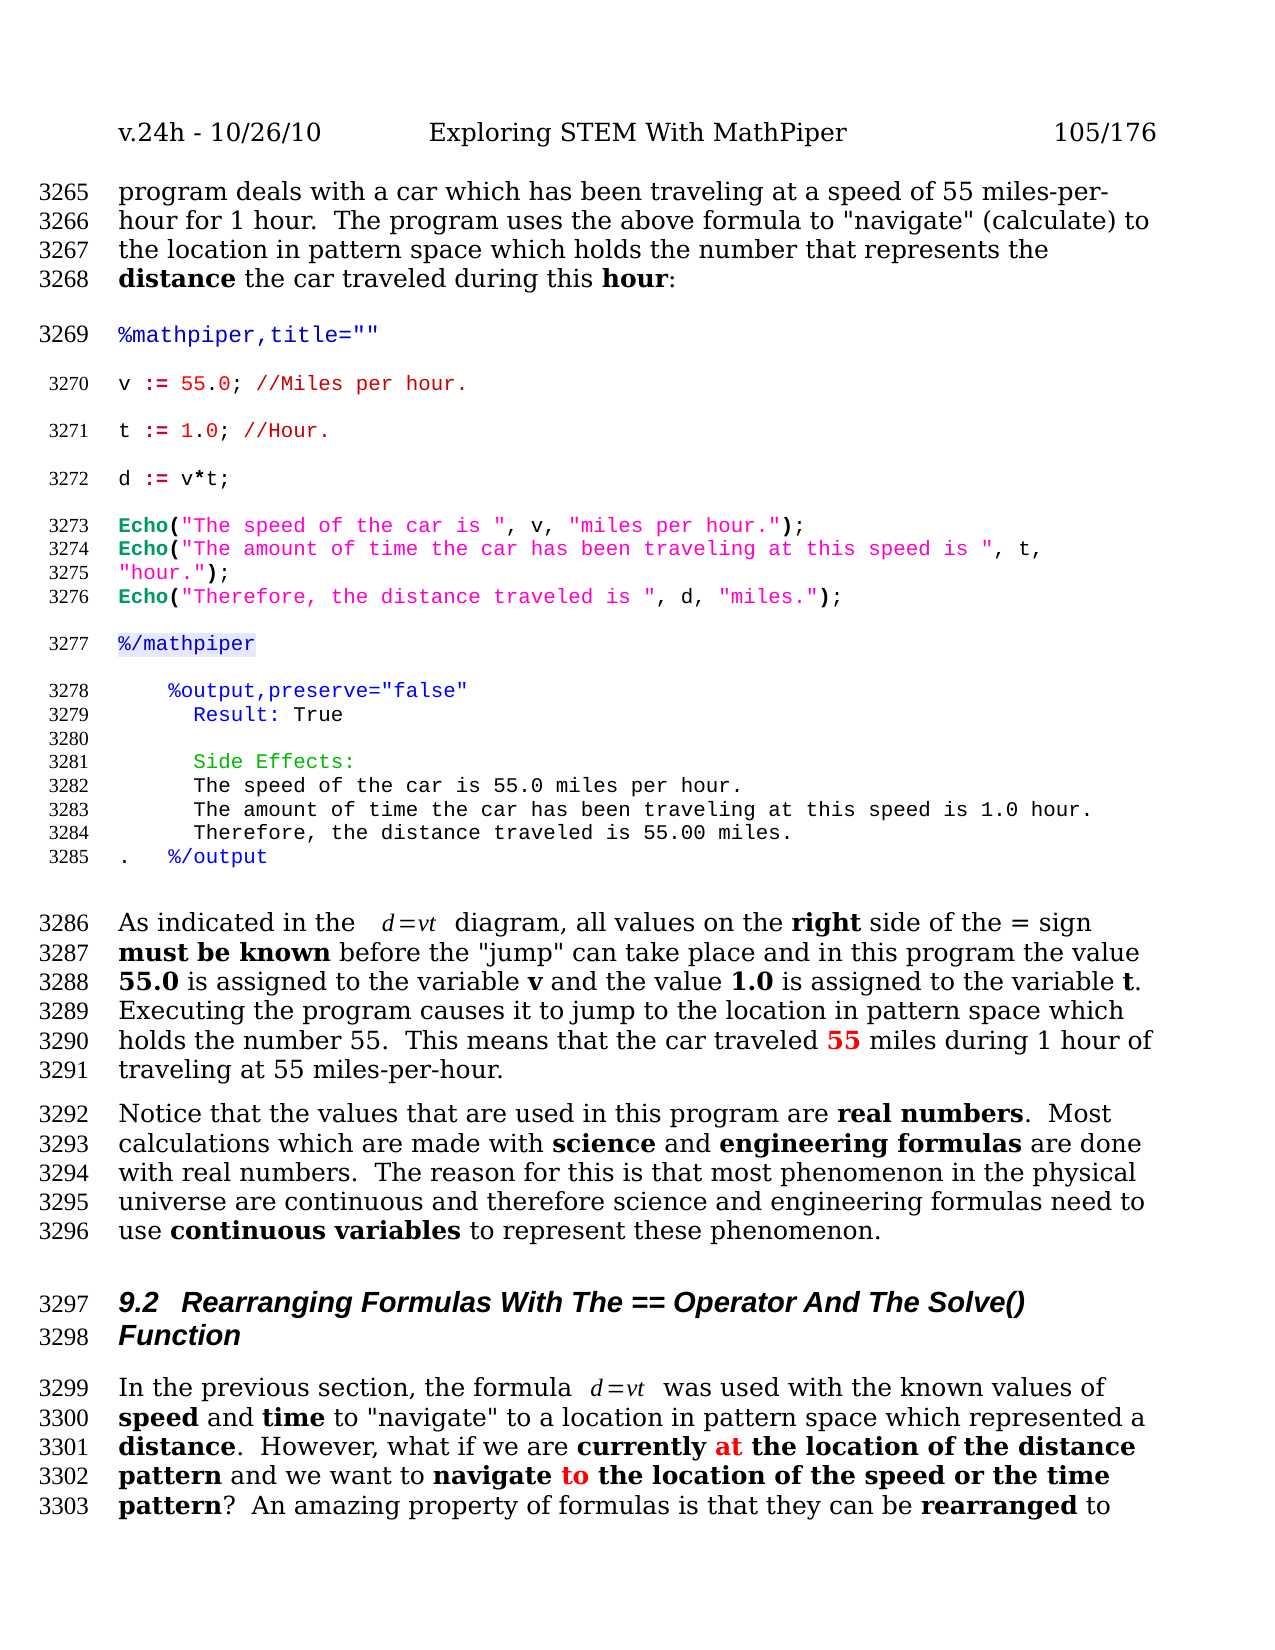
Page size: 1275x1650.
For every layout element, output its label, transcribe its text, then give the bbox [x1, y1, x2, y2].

text t := 1.0; //Hour. [118, 420, 1157, 444]
text d := v*t; [118, 467, 1157, 491]
text %/mathpiper [118, 633, 1157, 657]
subtitle Rearranging Formulas With The == Operator And The Solve() Function [118, 1285, 1157, 1352]
text %output,preserve="false" [118, 680, 1157, 704]
text Echo("Therefore, the distance traveled is ", d, "miles."); [118, 586, 1157, 609]
text As indicated in the diagram, all values on the right side of the = sign must be known before the "jump" can take place and in this program the value 55.0 is assigned to the variable v and the value 1.0 is assigned to the variable t. Executing the program causes it to jump to the location in pattern space which holds the number 55. This means that the car traveled 55 miles during 1 hour of traveling at 55 miles-per-hour. [118, 908, 1157, 1084]
text %mathpiper,title="" [118, 323, 1157, 349]
text v := 55.0; //Miles per hour. [118, 373, 1157, 397]
text Side Effects: [118, 751, 1157, 775]
text Echo("The amount of time the car has been traveling at this speed is ", t, "hour."); [118, 538, 1157, 586]
text In the previous section, the formulawas used with the known values of speed and time to "navigate" to a location in pattern space which represented a distance. However, what if we are currently at the location of the distance pattern and we want to navigate to the location of the speed or the time pattern? An amazing property of formulas is that they can be rearranged to [118, 1373, 1157, 1520]
text Notice that the values that are used in this program are real numbers. Most calculations which are made with science and engineering formulas are done with real numbers. The reason for this is that most phenomenon in the physical universe are continuous and therefore science and engineering formulas need to use continuous variables to represent these phenomenon. [118, 1099, 1157, 1246]
text Result: True [118, 704, 1157, 728]
text Echo("The speed of the car is ", v, "miles per hour."); [118, 515, 1157, 538]
text Therefore, the distance traveled is 55.00 miles. [118, 822, 1157, 846]
text . %/output [118, 846, 1157, 869]
text The amount of time the car has been traveling at this speed is 1.0 hour. [118, 798, 1157, 822]
text The speed of the car is 55.0 miles per hour. [118, 775, 1157, 798]
text program deals with a car which has been traveling at a speed of 55 miles-per-hour for 1 hour. The program uses the above formula to "navigate" (calculate) to the location in pattern space which holds the number that represents the distance the car traveled during this hour: [118, 177, 1157, 294]
